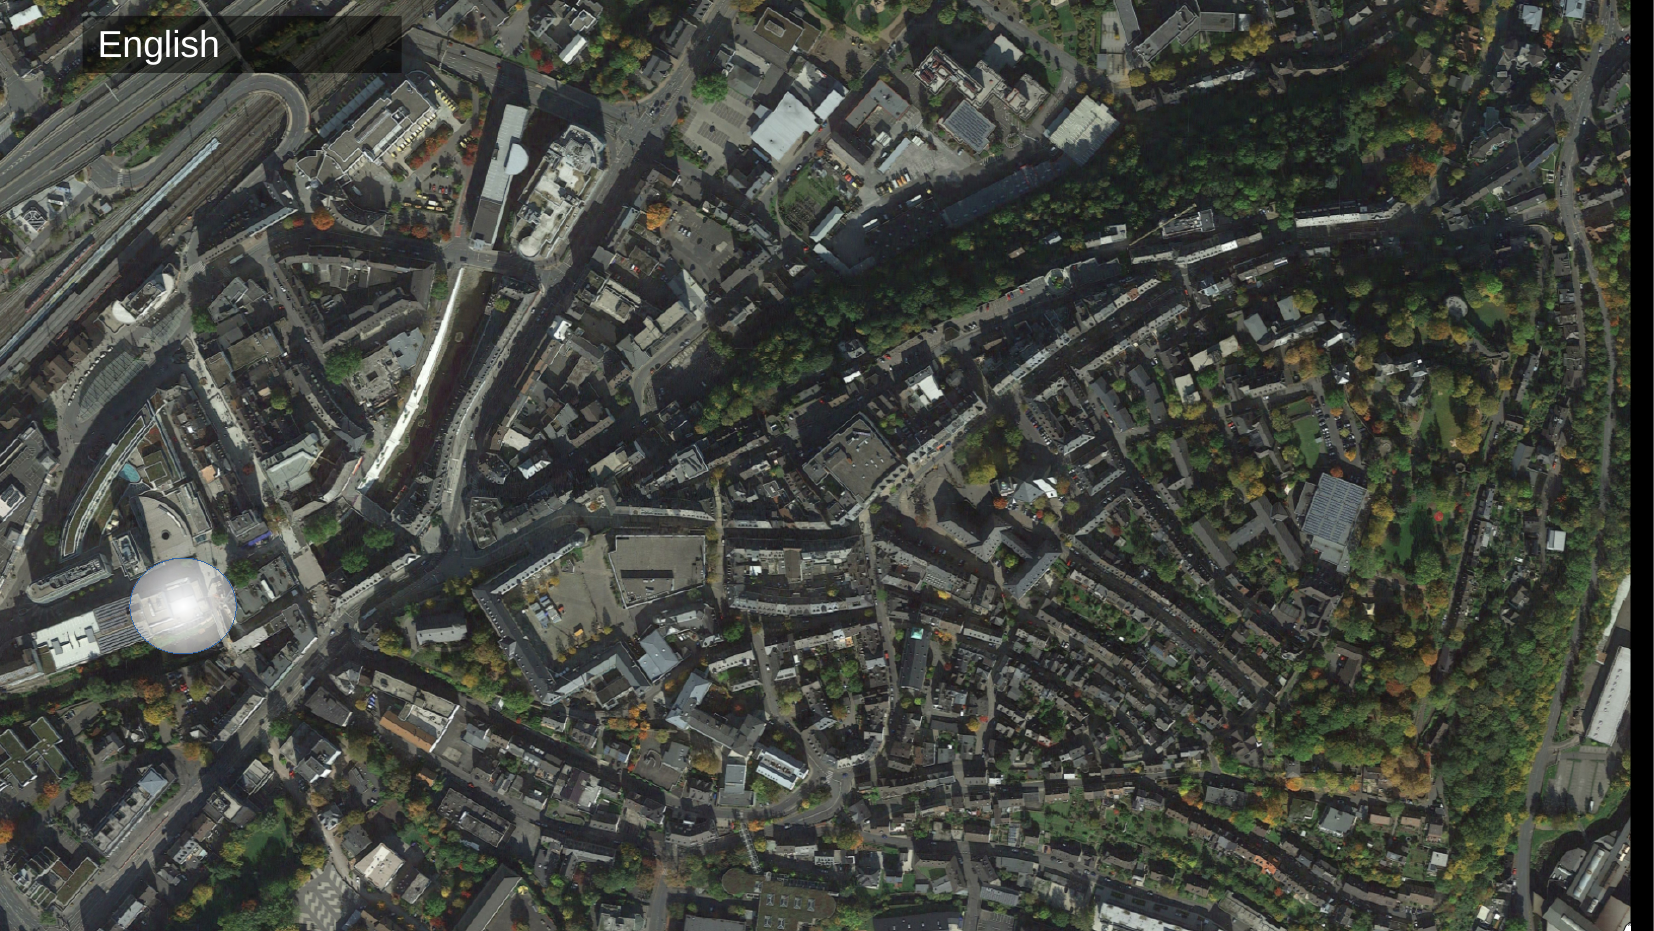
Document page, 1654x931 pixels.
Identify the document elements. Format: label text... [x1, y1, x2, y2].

text_box English [82, 15, 402, 73]
picture [0, 0, 1654, 931]
text_box [129, 558, 237, 654]
